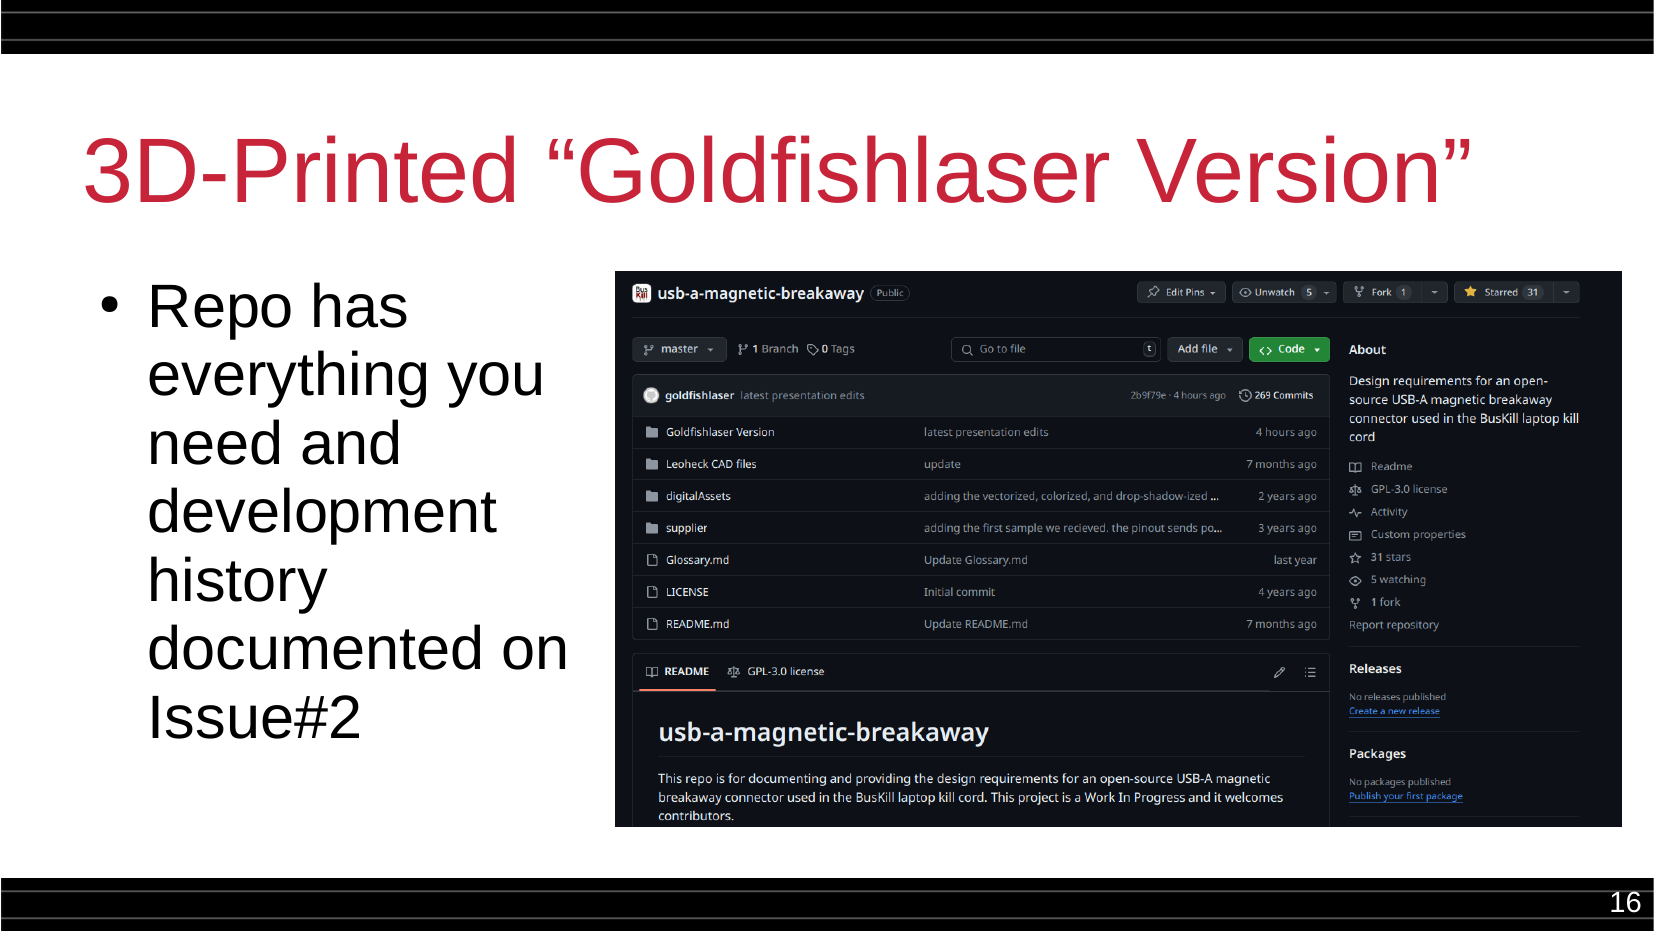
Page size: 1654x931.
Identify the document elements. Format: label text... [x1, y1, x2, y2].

title 3D-Printed “Goldfishlaser Version” [82, 92, 1571, 249]
picture [1, 0, 1654, 54]
picture [1, 878, 1654, 931]
list Repo has everything you need and development history documented on Issue#2 [82, 271, 615, 758]
picture [615, 271, 1622, 827]
